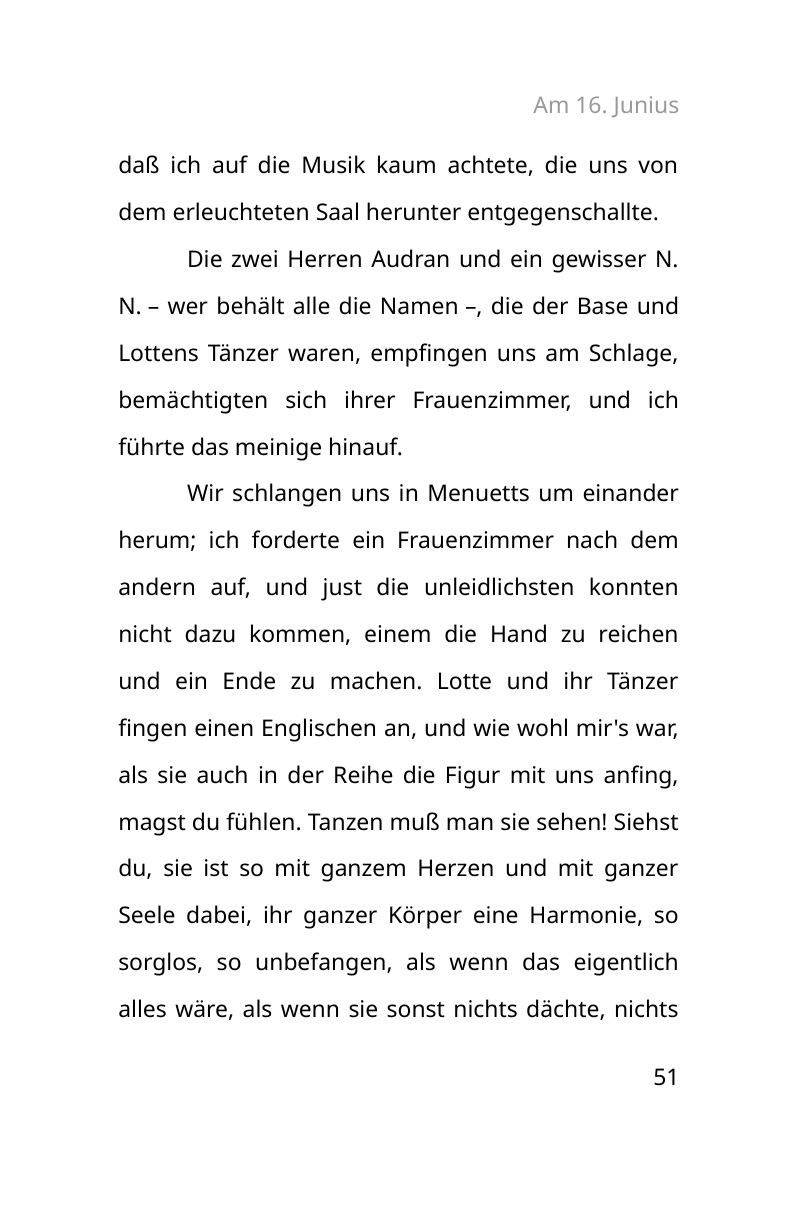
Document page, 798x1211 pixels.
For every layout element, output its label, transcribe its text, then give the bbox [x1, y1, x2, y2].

text daß ich auf die Musik kaum achtete, die uns von dem erleuchteten Saal herunter entgegenschallte. [118, 149, 679, 227]
text Die zwei Herren Audran und ein gewisser N. N. – wer behält alle die Namen –, die der Base und Lottens Tänzer waren, empfingen uns am Schlage, bemächtigten sich ihrer Frauenzimmer, und ich führte das meinige hinauf. [118, 243, 679, 462]
text Wir schlangen uns in Menuetts um einander herum; ich forderte ein Frauenzimmer nach dem andern auf, und just die unleidlichsten konnten nicht dazu kommen, einem die Hand zu reichen und ein Ende zu machen. Lotte und ihr Tänzer fingen einen Englischen an, und wie wohl mir's war, als sie auch in der Reihe die Figur mit uns anfing, magst du fühlen. Tanzen muß man sie sehen! Siehst du, sie ist so mit ganzem Herzen und mit ganzer Seele dabei, ihr ganzer Körper eine Harmonie, so sorglos, so unbefangen, als wenn das eigentlich alles wäre, als wenn sie sonst nichts dächte, nichts [118, 477, 679, 1024]
